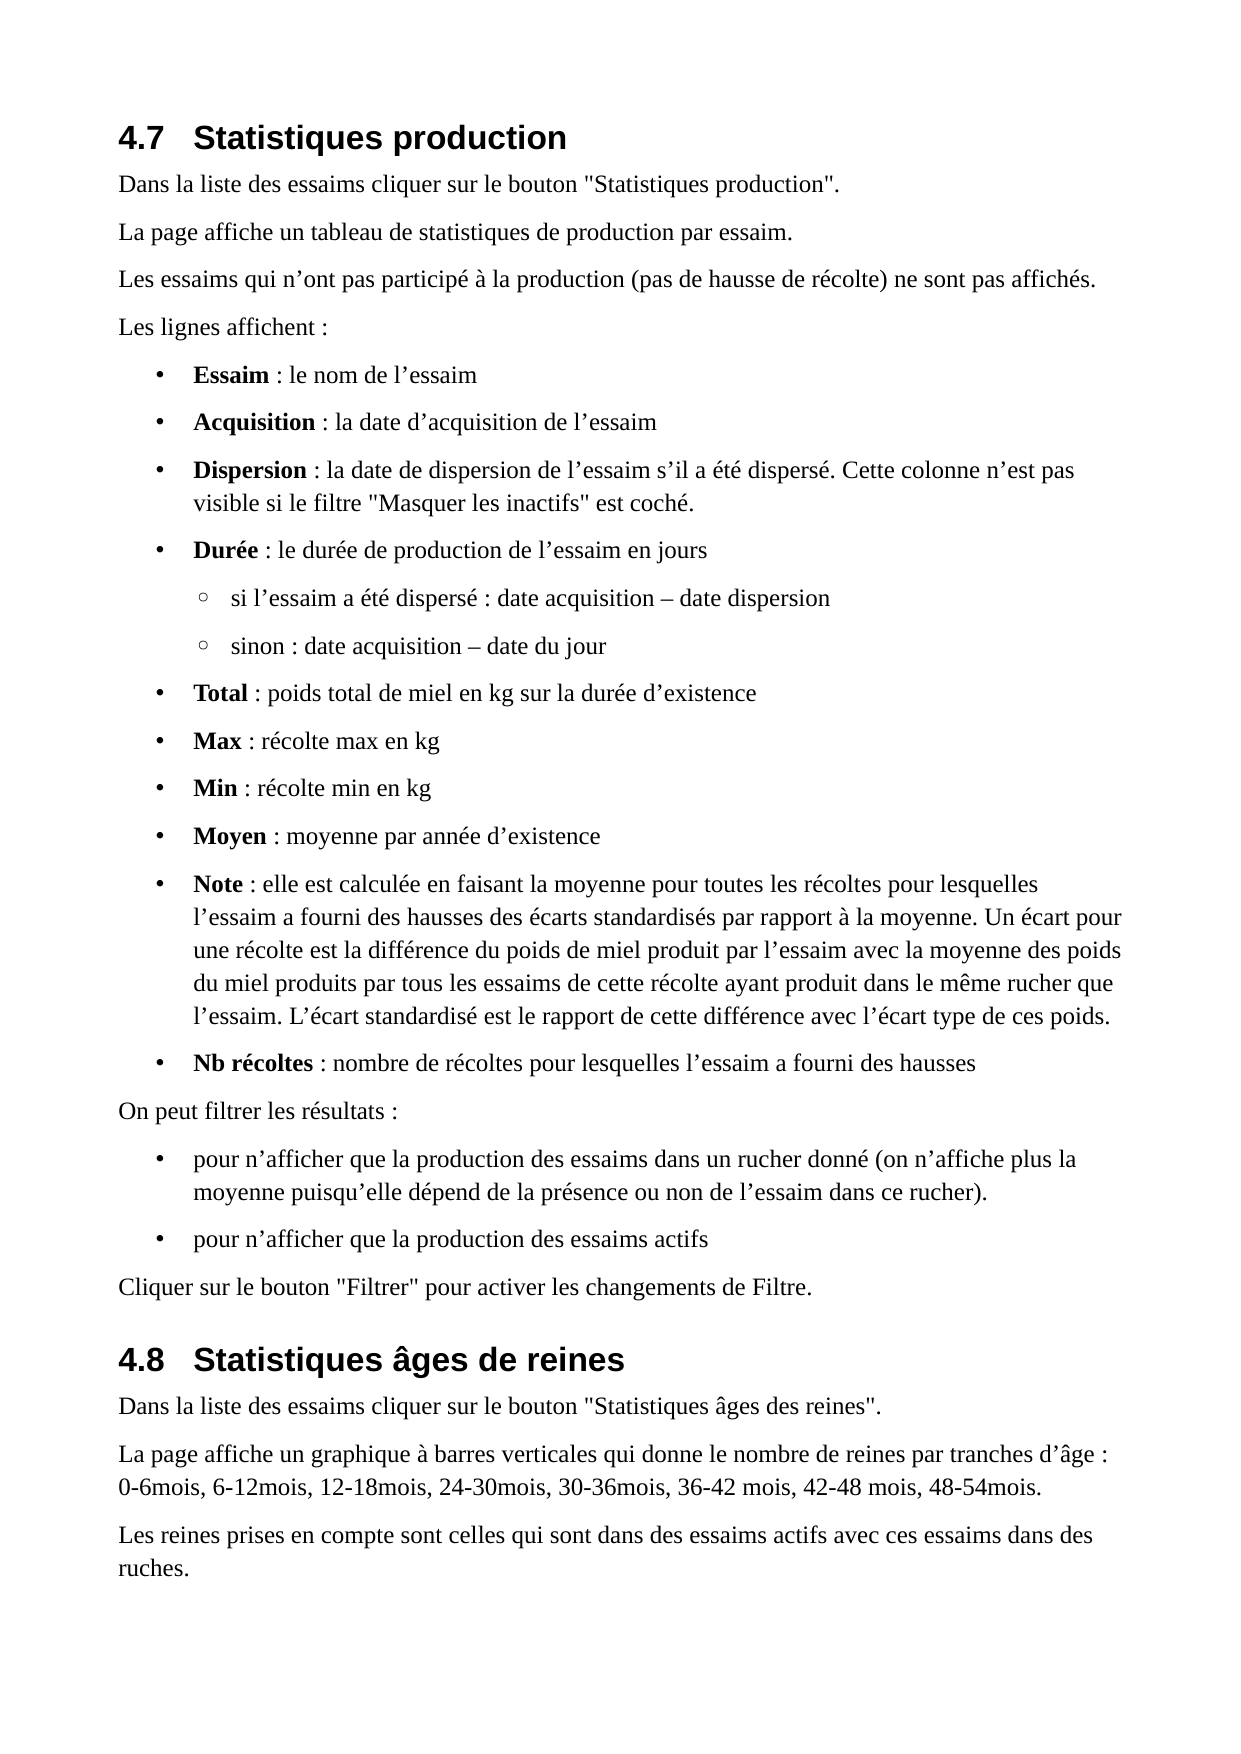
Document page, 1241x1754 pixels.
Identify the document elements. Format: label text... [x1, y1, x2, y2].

list Durée : le durée de production de l’essaim en jours [156, 536, 1122, 564]
list pour n’afficher que la production des essaims actifs [156, 1224, 1122, 1253]
text La page affiche un tableau de statistiques de production par essaim. [118, 217, 1122, 246]
list Min : récolte min en kg [156, 773, 1122, 802]
text On peut filtrer les résultats : [118, 1096, 1122, 1125]
list Note : elle est calculée en faisant la moyenne pour toutes les récoltes pour lesquelles l’essaim a fourni des hausses des écarts standardisés par rapport à la moyenne. Un écart pour une récolte est la différence du poids de miel produit par l’essaim avec la moyenne des poids du miel produits par tous les essaims de cette récolte ayant produit dans le même rucher que l’essaim. L’écart standardisé est le rapport de cette différence avec l’écart type de ces poids. [156, 869, 1122, 1029]
text Cliquer sur le bouton "Filtrer" pour activer les changements de Filtre. [118, 1272, 1122, 1301]
list Total : poids total de miel en kg sur la durée d’existence [156, 678, 1122, 707]
text Dans la liste des essaims cliquer sur le bouton "Statistiques production". [118, 169, 1122, 198]
list Max : récolte max en kg [156, 726, 1122, 755]
list Nb récoltes : nombre de récoltes pour lesquelles l’essaim a fourni des hausses [156, 1048, 1122, 1077]
list Dispersion : la date de dispersion de l’essaim s’il a été dispersé. Cette colonne n’est pas visible si le filtre "Masquer les inactifs" est coché. [156, 455, 1122, 517]
text Dans la liste des essaims cliquer sur le bouton "Statistiques âges des reines". [118, 1391, 1122, 1420]
list Essaim : le nom de l’essaim [156, 360, 1122, 388]
subtitle Statistiques production [118, 118, 1122, 157]
list pour n’afficher que la production des essaims dans un rucher donné (on n’affiche plus la moyenne puisqu’elle dépend de la présence ou non de l’essaim dans ce rucher). [156, 1144, 1122, 1205]
text Les essaims qui n’ont pas participé à la production (pas de hausse de récolte) ne sont pas affichés. [118, 264, 1122, 293]
text Les reines prises en compte sont celles qui sont dans des essaims actifs avec ces essaims dans des ruches. [118, 1520, 1122, 1581]
list sinon : date acquisition – date du jour [193, 631, 1122, 659]
subtitle Statistiques âges de reines [118, 1340, 1122, 1379]
text La page affiche un graphique à barres verticales qui donne le nombre de reines par tranches d’âge : 0-6mois, 6-12mois, 12-18mois, 24-30mois, 30-36mois, 36-42 mois, 42-48 mois, 48-54mois. [118, 1439, 1122, 1501]
list Acquisition : la date d’acquisition de l’essaim [156, 407, 1122, 436]
list Moyen : moyenne par année d’existence [156, 821, 1122, 850]
text Les lignes affichent : [118, 312, 1122, 341]
list si l’essaim a été dispersé : date acquisition – date dispersion [193, 583, 1122, 612]
